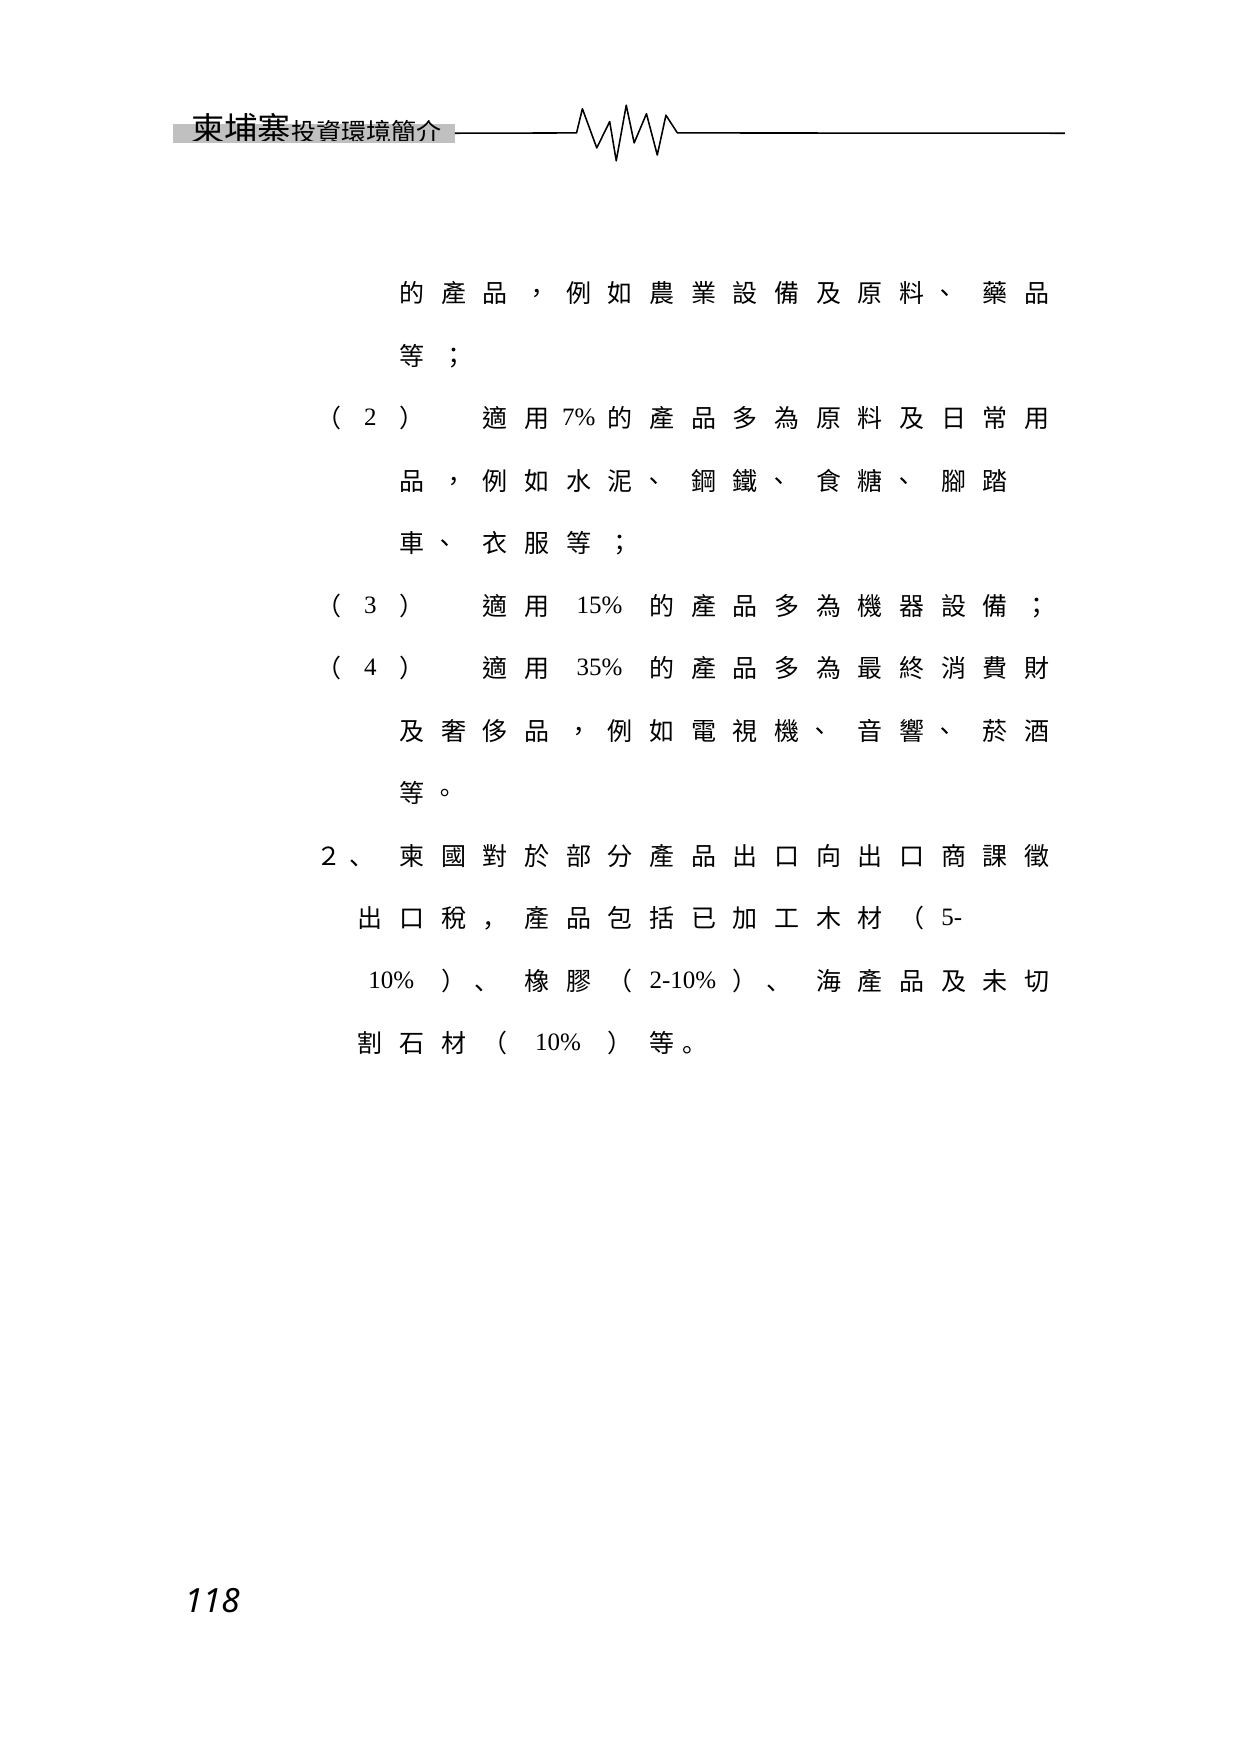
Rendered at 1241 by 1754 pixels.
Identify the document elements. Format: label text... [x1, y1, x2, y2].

text （4） 適用35%的產品多為最終消費財及奢侈品，例如電視機、音響、菸酒等。 [306, 625, 1058, 813]
text 的產品，例如農業設備及原料、藥品等； [306, 250, 1058, 375]
text （2） 適用7%的產品多為原料及日常用品，例如水泥、鋼鐵、食糖、腳踏車、衣服等； [306, 375, 1058, 563]
text ２、柬國對於部分產品出口向出口商課徵出口稅，產品包括已加工木材（5-10%）、橡膠（2-10%）、海產品及未切割石材（10%）等。 [281, 813, 1058, 1063]
text （3） 適用15%的產品多為機器設備； [306, 563, 1058, 625]
